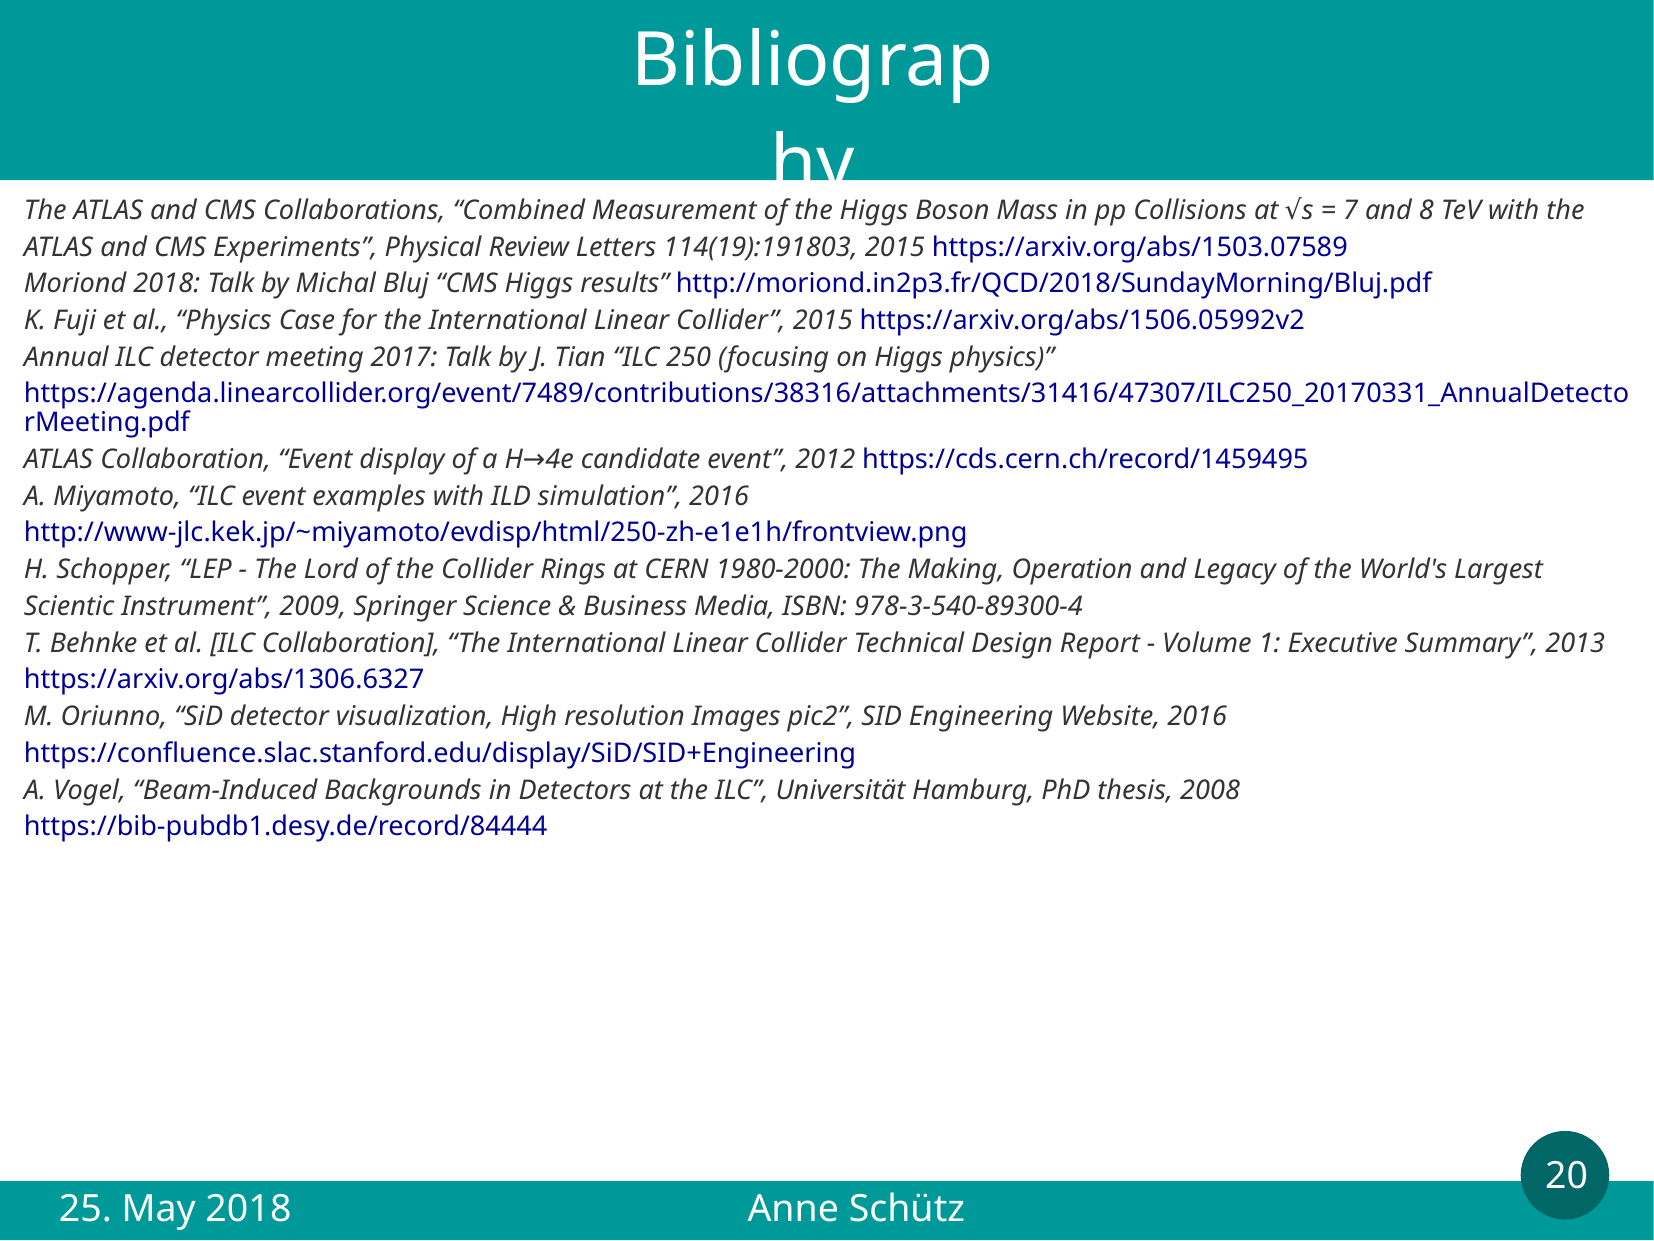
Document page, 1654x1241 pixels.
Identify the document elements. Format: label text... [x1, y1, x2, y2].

title Bibliography [631, 20, 1022, 183]
text_box The ATLAS and CMS Collaborations, “Combined Measurement of the Higgs Boson Mass in pp Collisions at √s = 7 and 8 TeV with the ATLAS and CMS Experiments”, Physical Review Letters 114(19):191803, 2015 https://arxiv.org/abs/1503.07589 Moriond 2018: Talk by Michal Bluj “CMS Higgs results” http://moriond.in2p3.fr/QCD/2018/SundayMorning/Bluj.pdf K. Fuji et al., “Physics Case for the International Linear Collider”, 2015 https://arxiv.org/abs/1506.05992v2 Annual ILC detector meeting 2017: Talk by J. Tian “ILC 250 (focusing on Higgs physics)” https://agenda.linearcollider.org/event/7489/contributions/38316/attachments/31416/47307/ILC250_20170331_AnnualDetectorMeeting.pdf ATLAS Collaboration, “Event display of a H→4e candidate event”, 2012 https://cds.cern.ch/record/1459495 A. Miyamoto, “ILC event examples with ILD simulation”, 2016 http://www-jlc.kek.jp/~miyamoto/evdisp/html/250-zh-e1e1h/frontview.png H. Schopper, “LEP - The Lord of the Collider Rings at CERN 1980-2000: The Making, Operation and Legacy of the World's Largest Scientic Instrument”, 2009, Springer Science & Business Media, ISBN: 978-3-540-89300-4 T. Behnke et al. [ILC Collaboration], “The International Linear Collider Technical Design Report - Volume 1: Executive Summary”, 2013 https://arxiv.org/abs/1306.6327 M. Oriunno, “SiD detector visualization, High resolution Images pic2”, SID Engineering Website, 2016 https://confluence.slac.stanford.edu/display/SiD/SID+Engineering A. Vogel, “Beam-Induced Backgrounds in Detectors at the ILC”, Universität Hamburg, PhD thesis, 2008 https://bib-pubdb1.desy.de/record/84444 [9, 183, 1645, 823]
